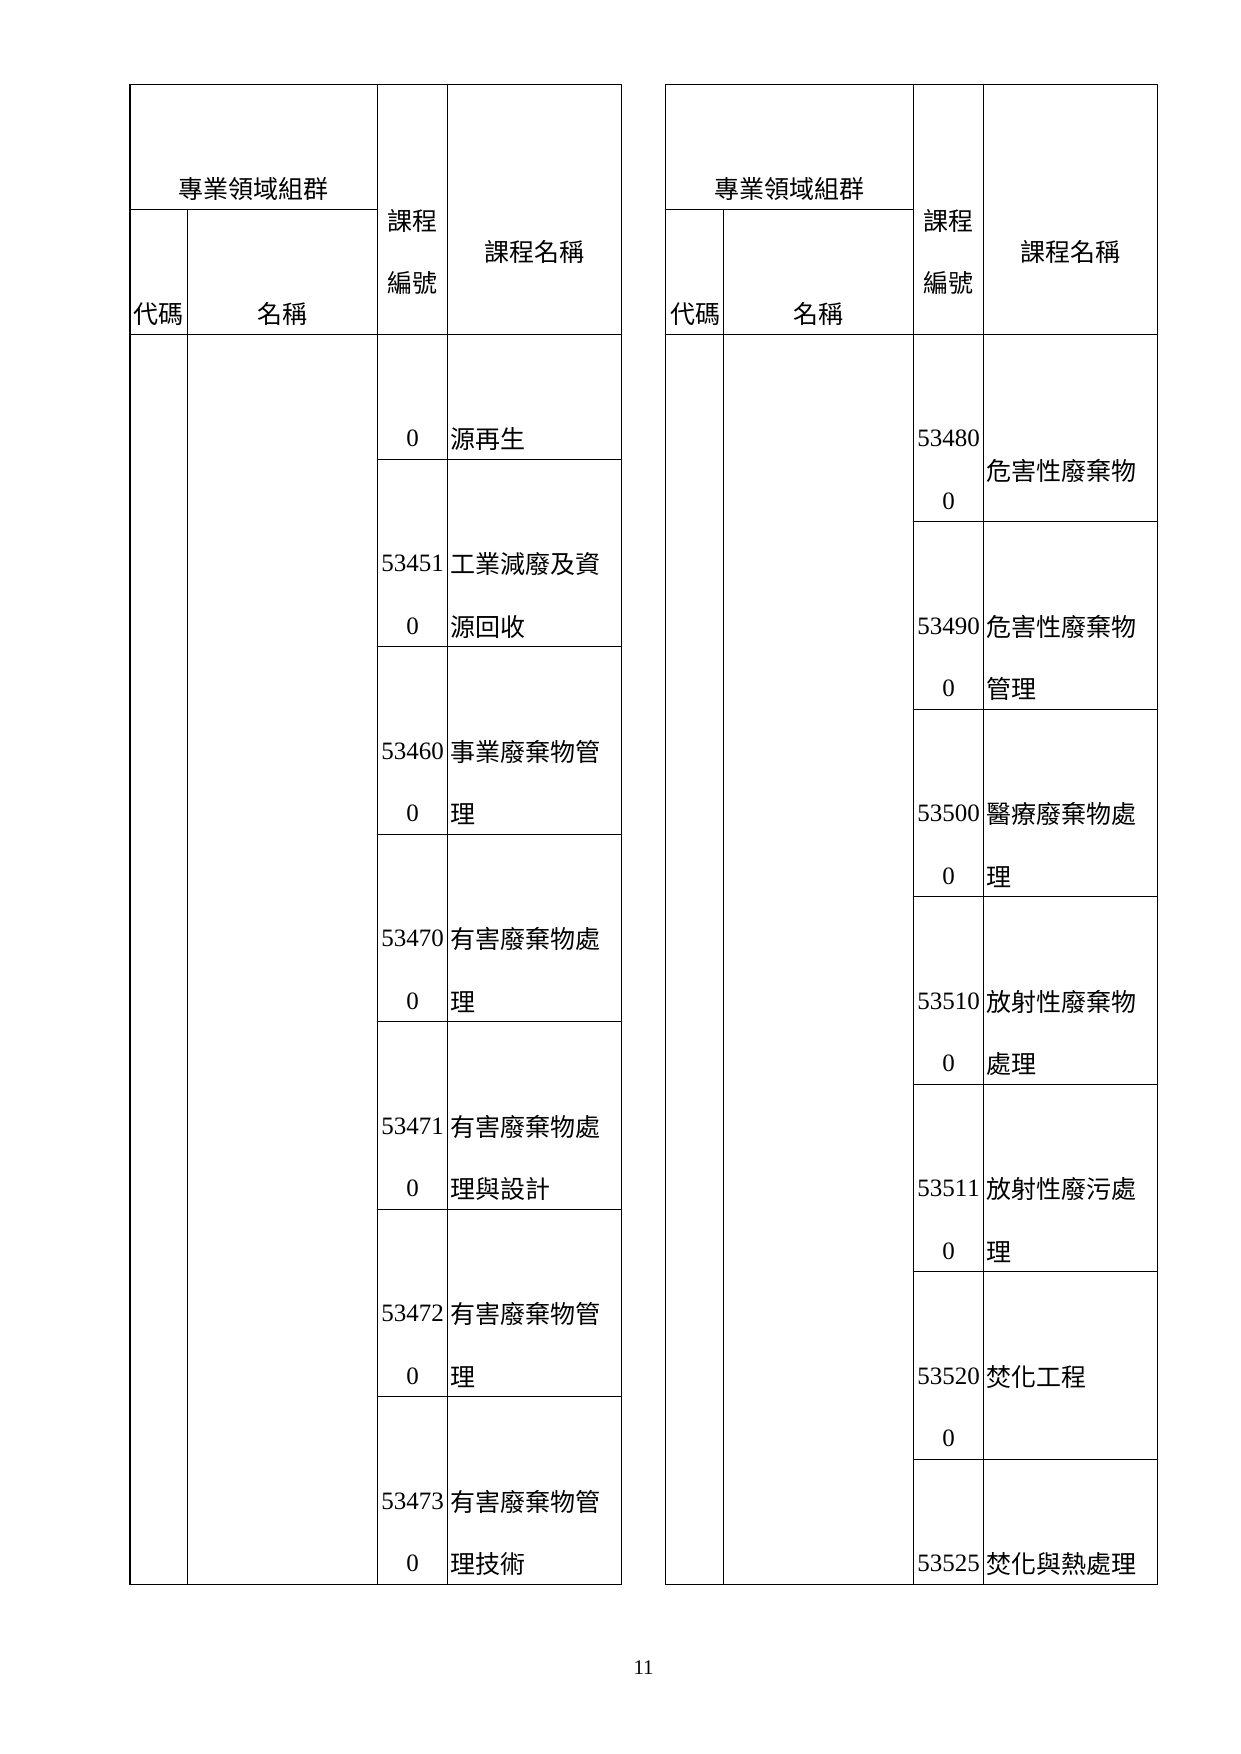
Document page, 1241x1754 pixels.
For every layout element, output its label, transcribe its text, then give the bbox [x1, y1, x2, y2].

table_cell 有害廢棄物處理 [448, 835, 621, 1021]
table_cell 焚化與熱處理 [984, 1460, 1157, 1584]
table_cell [188, 335, 377, 1584]
table_cell 534510 [378, 460, 447, 646]
table_cell 535000 [914, 710, 983, 896]
table_cell 535100 [914, 897, 983, 1084]
table_cell [724, 335, 913, 1584]
table_header 課程名稱 [984, 85, 1157, 334]
table_cell 有害廢棄物管理 [448, 1210, 621, 1396]
table_cell 534900 [914, 522, 983, 709]
table_cell [666, 335, 723, 1584]
table_cell 名稱 [724, 210, 913, 334]
table_header 課程編號 [378, 85, 447, 334]
table_cell 534700 [378, 835, 447, 1021]
table_cell 535200 [914, 1272, 983, 1459]
table_cell 危害性廢棄物管理 [984, 522, 1157, 709]
table_cell 534710 [378, 1022, 447, 1209]
table_cell 有害廢棄物管理技術 [448, 1397, 621, 1584]
table_cell 焚化工程 [984, 1272, 1157, 1459]
table_cell 534600 [378, 647, 447, 834]
table_cell 代碼 [131, 210, 187, 334]
table_cell 0 [378, 335, 447, 459]
table_cell 有害廢棄物處理與設計 [448, 1022, 621, 1209]
table_header 專業領域組群 [131, 85, 377, 209]
table_cell 代碼 [666, 210, 723, 334]
table_cell 放射性廢棄物處理 [984, 897, 1157, 1084]
table_header 課程編號 [914, 85, 983, 334]
table_cell 534800 [914, 335, 983, 521]
table_cell 534720 [378, 1210, 447, 1396]
table_cell 534730 [378, 1397, 447, 1584]
table_cell 放射性廢污處理 [984, 1085, 1157, 1271]
table_cell 名稱 [188, 210, 377, 334]
table_cell 危害性廢棄物 [984, 335, 1157, 521]
table_cell 醫療廢棄物處理 [984, 710, 1157, 896]
table_cell 工業減廢及資源回收 [448, 460, 621, 646]
table_cell 源再生 [448, 335, 621, 459]
table_header 專業領域組群 [666, 85, 913, 209]
table_cell 事業廢棄物管理 [448, 647, 621, 834]
table_cell 53525 [914, 1460, 983, 1584]
table_cell [131, 335, 187, 1584]
table_cell 535110 [914, 1085, 983, 1271]
table_header 課程名稱 [448, 85, 621, 334]
